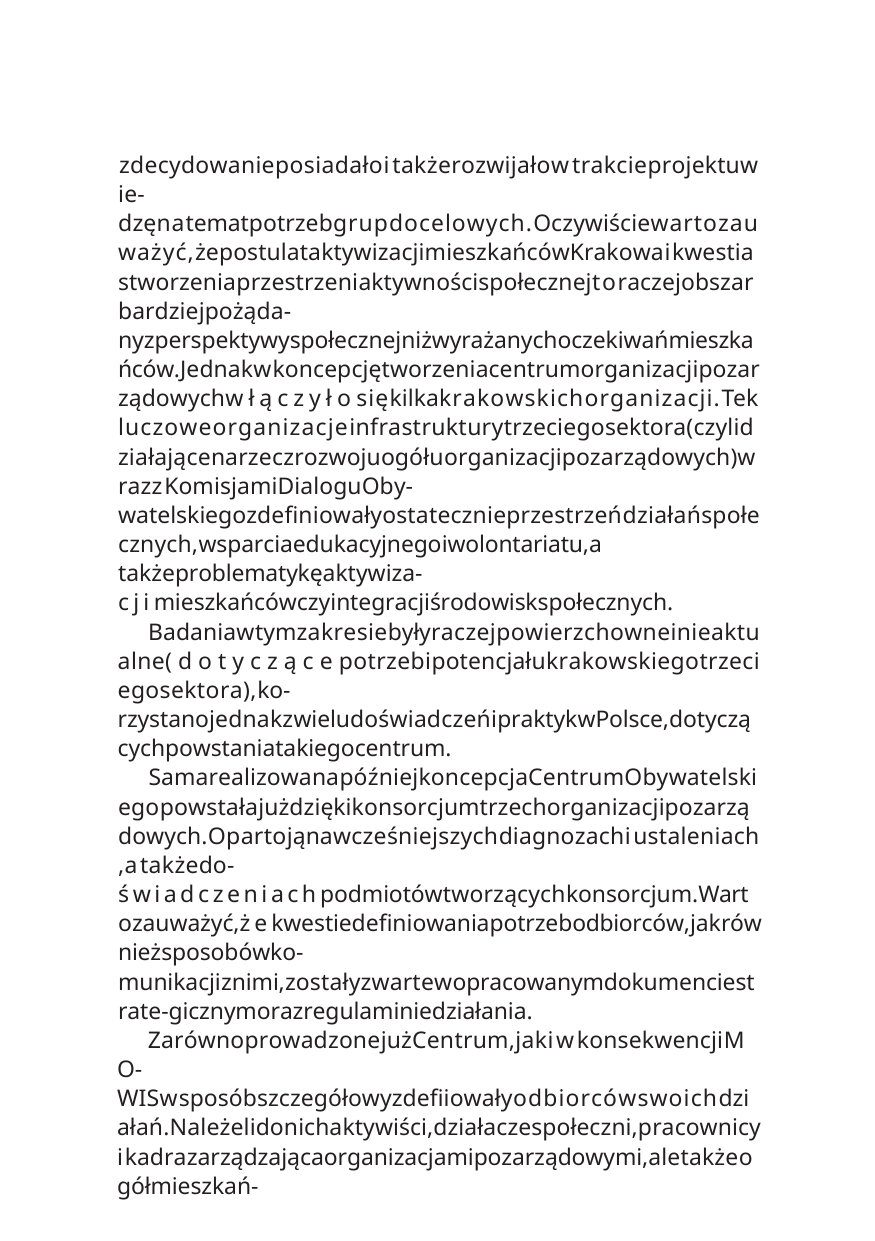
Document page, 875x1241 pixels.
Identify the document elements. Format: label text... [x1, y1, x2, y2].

text ZarównoprowadzonejużCentrum,jakiwkonsekwencjiMO-WISwsposóbszczegółowyzdefiiowałyodbiorcówswoichdziałań.Należelidonichaktywiści,działaczespołeczni,pracownicyikadrazarządzającaorganizacjamipozarządowymi,aletakżeogółmieszkań- [117, 1025, 762, 1200]
text zdecydowanieposiadałoitakżerozwijałowtrakcieprojektuwie-dzęnatematpotrzebgrupdocelowych.Oczywiściewartozauważyć,żepostulataktywizacjimieszkańcówKrakowaikwestiastworzeniaprzestrzeniaktywnościspołecznejtoraczejobszarbardziejpożąda-nyzperspektywyspołecznejniżwyrażanychoczekiwańmieszkańców.Jednakwkoncepcjętworzeniacentrumorganizacjipozarządowychwłączyłosiękilkakrakowskichorganizacji.Tekluczoweorganizacjeinfrastrukturytrzeciegosektora(czylidziałającenarzeczrozwojuogółuorganizacjipozarządowych)wrazzKomisjamiDialoguOby-watelskiegozdefiniowałyostatecznieprzestrzeńdziałańspołecznych,wsparciaedukacyjnegoiwolontariatu,a takżeproblematykęaktywiza-cjimieszkańcówczyintegracjiśrodowiskspołecznych. [118, 150, 762, 617]
text SamarealizowanapóźniejkoncepcjaCentrumObywatelskiegopowstałajużdziękikonsorcjumtrzechorganizacjipozarządowych.Opartojąnawcześniejszychdiagnozachiustaleniach,atakżedo-świadczeniachpodmiotówtworzącychkonsorcjum.Wartozauważyć,żekwestiedefiniowaniapotrzebodbiorców,jakrównieżsposobówko-munikacjiznimi,zostałyzwartewopracowanymdokumenciestrate-gicznymorazregulaminiedziałania. [118, 762, 762, 1025]
text Badaniawtymzakresiebyłyraczejpowierzchowneinieaktualne(dotyczącepotrzebipotencjałukrakowskiegotrzeciegosektora),ko-rzystanojednakzwieludoświadczeńipraktykwPolsce,dotyczącychpowstaniatakiegocentrum. [117, 617, 762, 762]
